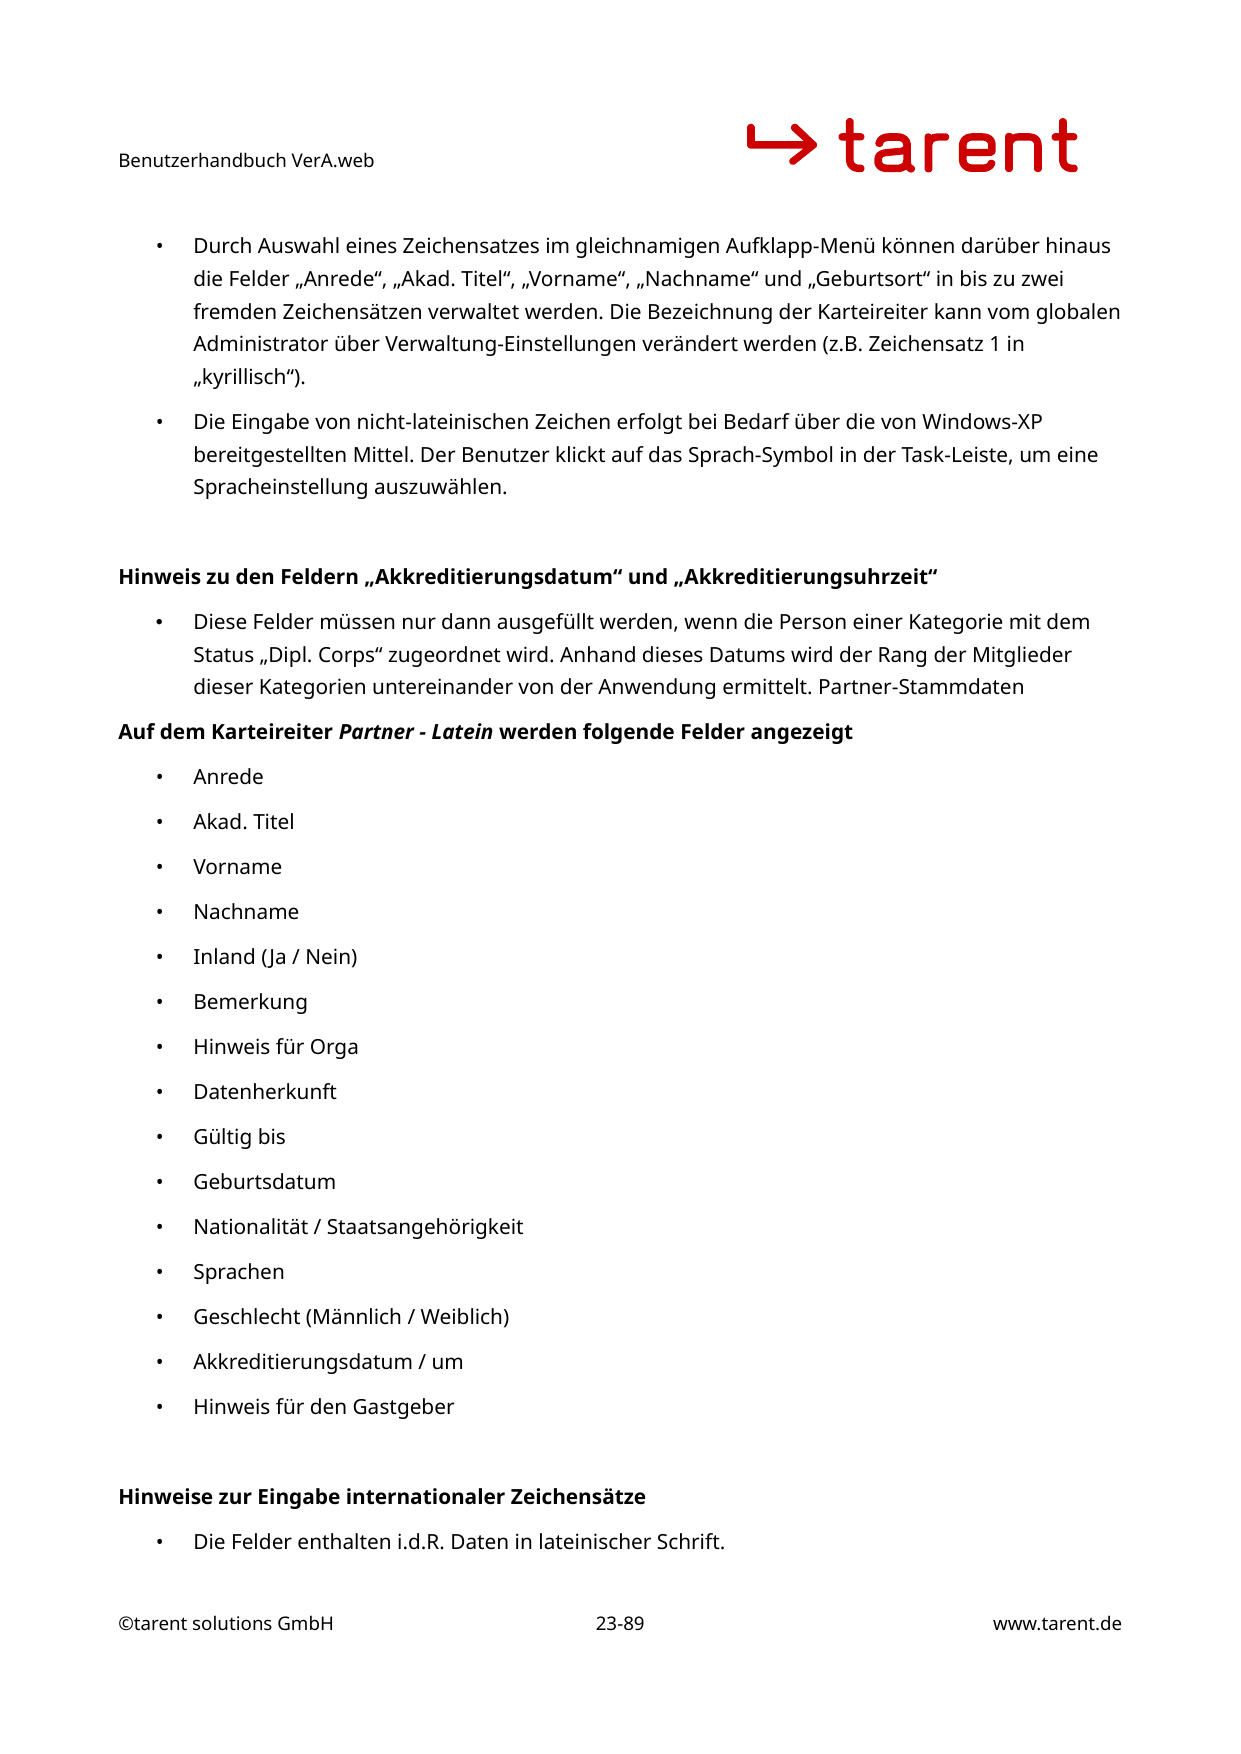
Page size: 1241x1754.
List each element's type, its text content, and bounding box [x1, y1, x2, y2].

text Hinweise zur Eingabe internationaler Zeichensätze [118, 1482, 1122, 1511]
list Die Felder enthalten i.d.R. Daten in lateinischer Schrift. [156, 1527, 1122, 1556]
list Hinweis für den Gastgeber [156, 1392, 1122, 1421]
list Diese Felder müssen nur dann ausgefüllt werden, wenn die Person einer Kategorie mit dem Status „Dipl. Corps“ zugeordnet wird. Anhand dieses Datums wird der Rang der Mitglieder dieser Kategorien untereinander von der Anwendung ermittelt. Partner-Stammdaten [156, 607, 1122, 701]
list Sprachen [156, 1257, 1122, 1286]
list Gültig bis [156, 1122, 1122, 1151]
list Geschlecht (Männlich / Weiblich) [156, 1302, 1122, 1331]
list Inland (Ja / Nein) [156, 942, 1122, 971]
list Bemerkung [156, 987, 1122, 1016]
list Akkreditierungsdatum / um [156, 1347, 1122, 1376]
list Anrede [156, 762, 1122, 791]
list Nationalität / Staatsangehörigkeit [156, 1212, 1122, 1241]
list Akad. Titel [156, 807, 1122, 836]
text Auf dem Karteireiter Partner - Latein werden folgende Felder angezeigt [118, 717, 1122, 746]
list Die Eingabe von nicht-lateinischen Zeichen erfolgt bei Bedarf über die von Windows-XP bereitgestellten Mittel. Der Benutzer klickt auf das Sprach-Symbol in der Task-Leiste, um eine Spracheinstellung auszuwählen. [156, 407, 1122, 501]
list Vorname [156, 852, 1122, 881]
text Hinweis zu den Feldern „Akkreditierungsdatum“ und „Akkreditierungsuhrzeit“ [118, 562, 1122, 591]
list Hinweis für Orga [156, 1032, 1122, 1061]
list Nachname [156, 897, 1122, 926]
list Durch Auswahl eines Zeichensatzes im gleichnamigen Aufklapp-Menü können darüber hinaus die Felder „Anrede“, „Akad. Titel“, „Vorname“, „Nachname“ und „Geburtsort“ in bis zu zwei fremden Zeichensätzen verwaltet werden. Die Bezeichnung der Karteireiter kann vom globalen Administrator über Verwaltung-Einstellungen verändert werden (z.B. Zeichensatz 1 in „kyrillisch“). [156, 232, 1122, 391]
list Geburtsdatum [156, 1167, 1122, 1196]
list Datenherkunft [156, 1077, 1122, 1106]
